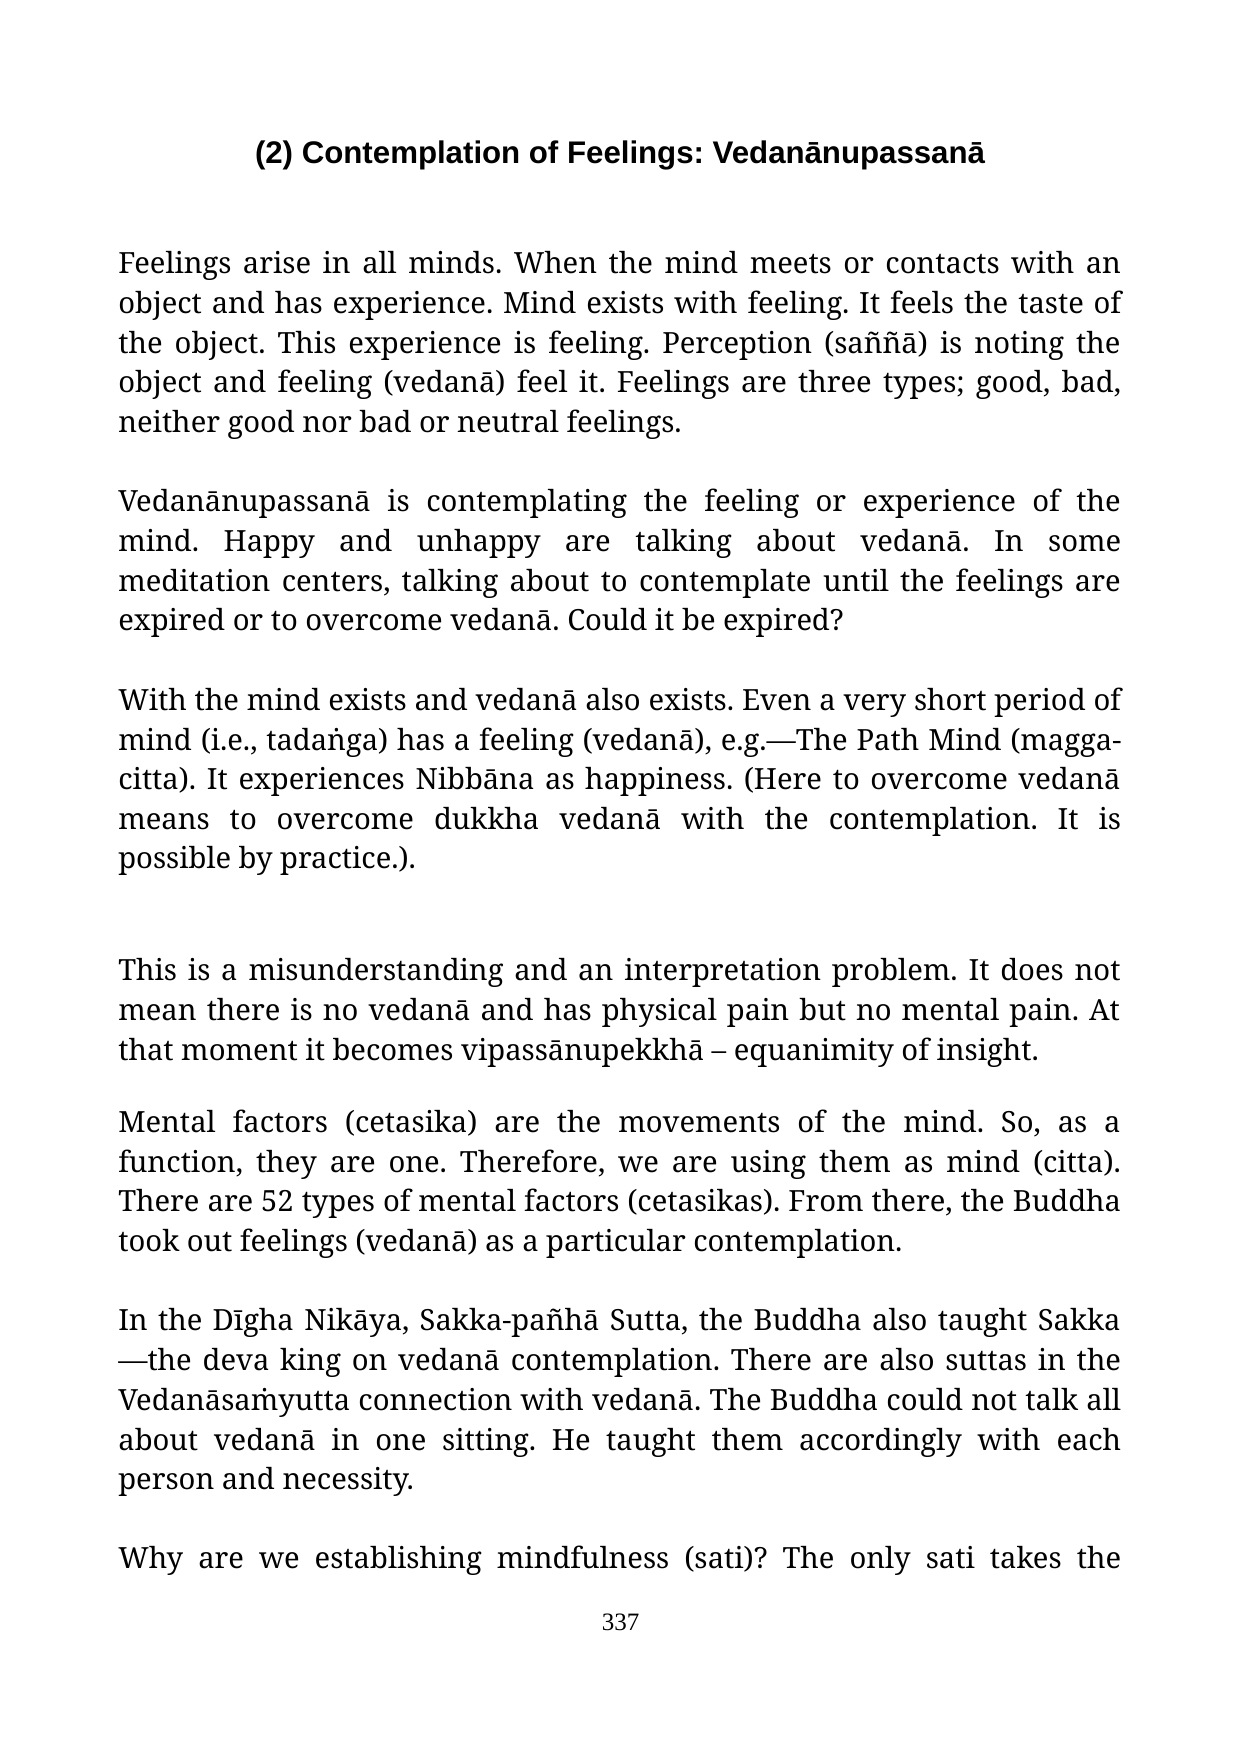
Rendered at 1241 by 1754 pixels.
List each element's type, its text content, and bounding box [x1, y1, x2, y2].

text Mental factors (cetasika) are the movements of the mind. So, as a function, they are one. Therefore, we are using them as mind (citta). There are 52 types of mental factors (cetasikas). From there, the Buddha took out feelings (vedanā) as a particular contemplation. In the Dīgha Nikāya, Sakka-pañhā Sutta, the Buddha also taught Sakka—the deva king on vedanā contemplation. There are also suttas in the Vedanāsaṁyutta connection with vedanā. The Buddha could not talk all about vedanā in one sitting. He taught them accordingly with each person and necessity. Why are we establishing mindfulness (sati)? The only sati takes the [118, 1101, 1122, 1577]
subtitle (2) Contemplation of Feelings: Vedanānupassanā [118, 134, 1122, 170]
text This is a misunderstanding and an interpretation problem. It does not mean there is no vedanā and has physical pain but no mental pain. At that moment it becomes vipassānupekkhā – equanimity of insight. [118, 950, 1122, 1069]
text Feelings arise in all minds. When the mind meets or contacts with an object and has experience. Mind exists with feeling. It feels the taste of the object. This experience is feeling. Perception (saññā) is noting the object and feeling (vedanā) feel it. Feelings are three types; good, bad, neither good nor bad or neutral feelings. Vedanānupassanā is contemplating the feeling or experience of the mind. Happy and unhappy are talking about vedanā. In some meditation centers, talking about to contemplate until the feelings are expired or to overcome vedanā. Could it be expired? With the mind exists and vedanā also exists. Even a very short period of mind (i.e., tadaṅga) has a feeling (vedanā), e.g.—The Path Mind (magga-citta). It experiences Nibbāna as happiness. (Here to overcome vedanā means to overcome dukkha vedanā with the contemplation. It is possible by practice.). [118, 203, 1122, 917]
